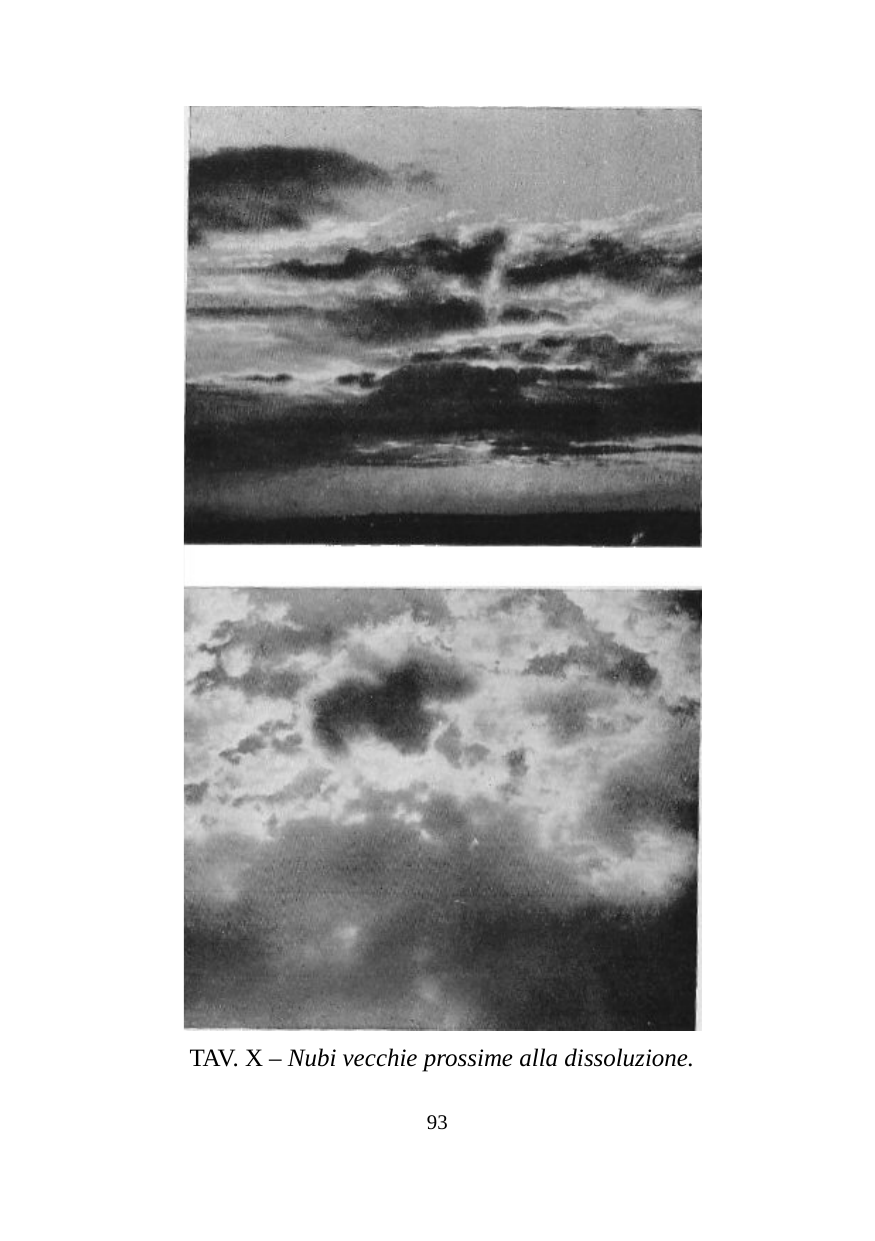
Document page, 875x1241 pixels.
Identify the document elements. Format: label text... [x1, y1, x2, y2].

text TAV. X – Nubi vecchie prossime alla dissoluzione. [118, 1031, 768, 1072]
picture [183, 106, 702, 1031]
